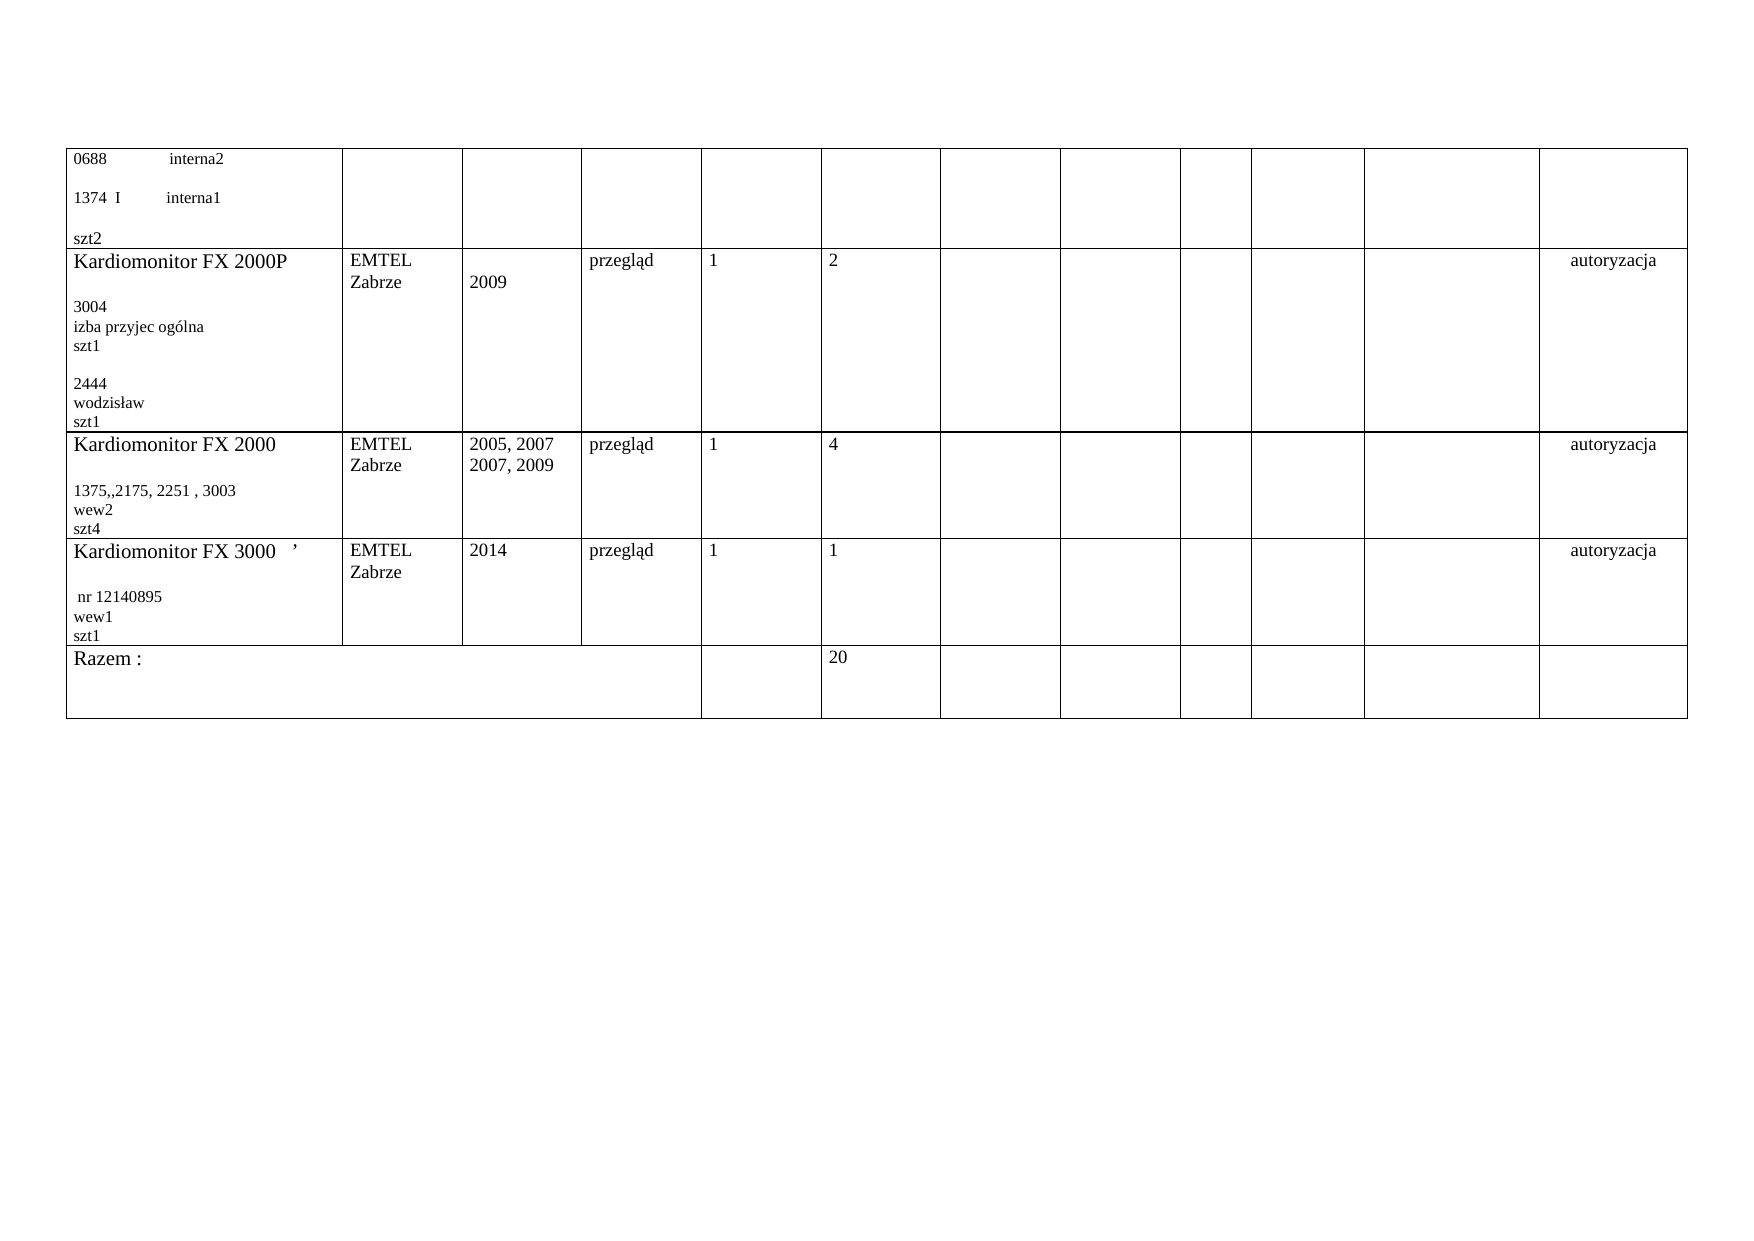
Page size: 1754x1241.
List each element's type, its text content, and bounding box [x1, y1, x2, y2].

table_cell [1365, 249, 1539, 431]
table_cell 2009 [463, 249, 581, 431]
table_cell [1061, 433, 1180, 538]
table_cell 4 [822, 433, 940, 538]
table_cell [822, 149, 940, 248]
table_cell [1181, 539, 1251, 645]
table_cell [1061, 539, 1180, 645]
table_cell EMTEL Zabrze [343, 249, 462, 431]
table_cell przegląd [582, 249, 701, 431]
table_cell Kardiomonitor FX 2000 1375,,2175, 2251 , 3003 wew2 szt4 [67, 433, 342, 538]
table_cell 20 [822, 646, 940, 718]
table_cell [343, 149, 462, 248]
table_cell [1181, 249, 1251, 431]
table_cell [1061, 249, 1180, 431]
table_cell [941, 646, 1060, 718]
table_cell [1540, 149, 1687, 248]
table_cell [463, 149, 581, 248]
table_cell [1252, 646, 1364, 718]
table_cell [702, 646, 821, 718]
table_cell 1 [702, 433, 821, 538]
table_cell [941, 539, 1060, 645]
table_cell autoryzacja [1540, 433, 1687, 538]
table_cell 1 [702, 539, 821, 645]
table_cell 2005, 2007 2007, 2009 [463, 433, 581, 538]
table_cell EMTEL Zabrze [343, 539, 462, 645]
table_cell [1252, 149, 1364, 248]
table_cell autoryzacja [1540, 539, 1687, 645]
table_cell [702, 149, 821, 248]
table_cell EMTEL Zabrze [343, 433, 462, 538]
table_cell Kardiomonitor FX 2000P 3004 izba przyjec ogólna szt1 2444 wodzisław szt1 [67, 249, 342, 431]
table_cell przegląd [582, 539, 701, 645]
table_cell [1252, 433, 1364, 538]
table_cell autoryzacja [1540, 249, 1687, 431]
table_cell [1365, 149, 1539, 248]
table_cell 2014 [463, 539, 581, 645]
table_cell [582, 149, 701, 248]
table_cell [941, 149, 1060, 248]
table_cell [1252, 539, 1364, 645]
table_cell 0688 interna2 1374 I interna1 szt2 [67, 149, 342, 248]
table_cell [1061, 149, 1180, 248]
table_cell 1 [702, 249, 821, 431]
table_cell Kardiomonitor FX 3000 ’ nr 12140895 wew1 szt1 [67, 539, 342, 645]
table_cell [1540, 646, 1687, 718]
table_cell [1365, 433, 1539, 538]
table_cell [941, 249, 1060, 431]
table_cell [1365, 646, 1539, 718]
table_cell [941, 433, 1060, 538]
table_cell przegląd [582, 433, 701, 538]
table_cell 1 [822, 539, 940, 645]
table_cell [1365, 539, 1539, 645]
table_cell [1061, 646, 1180, 718]
table_cell [1252, 249, 1364, 431]
table_cell 2 [822, 249, 940, 431]
table_cell [1181, 433, 1251, 538]
table_cell [1181, 646, 1251, 718]
table_cell [1181, 149, 1251, 248]
table_cell Razem : [67, 646, 701, 718]
